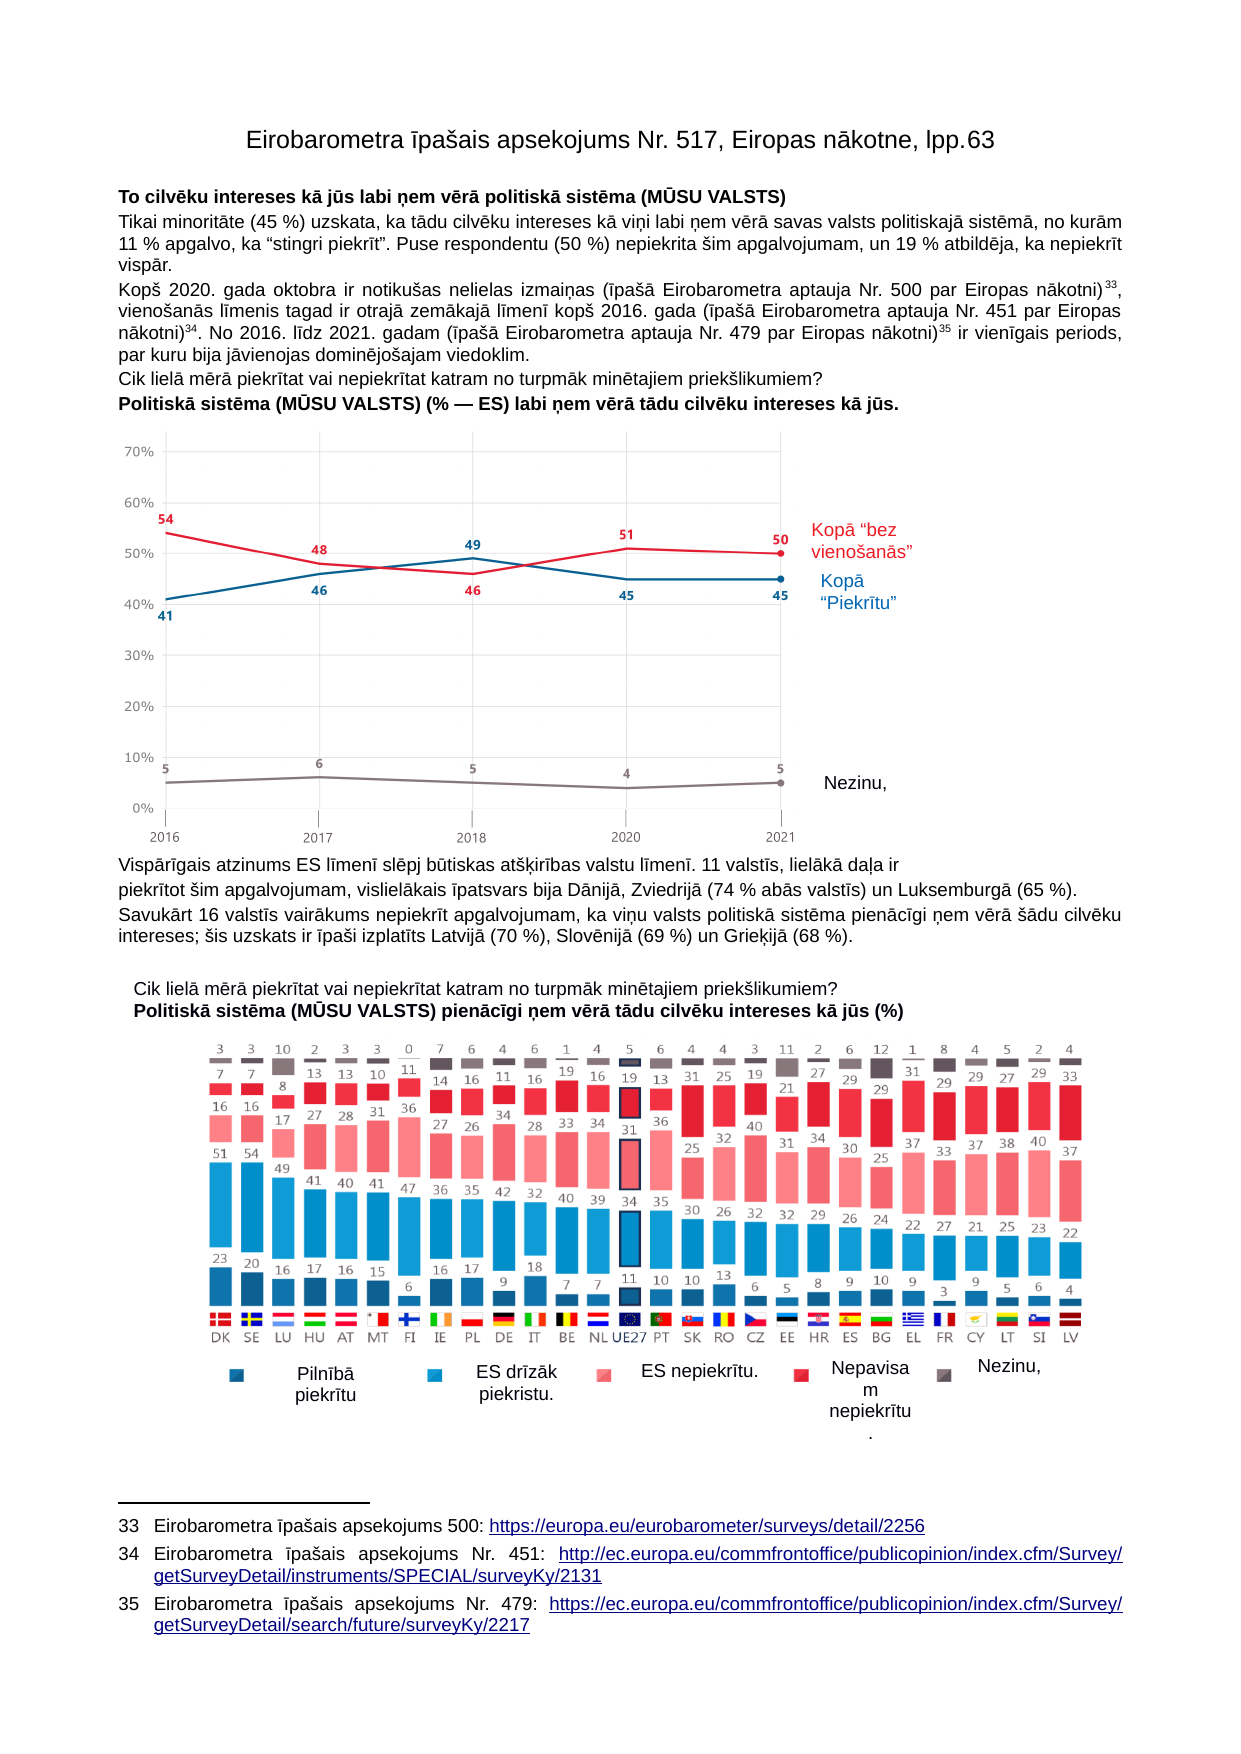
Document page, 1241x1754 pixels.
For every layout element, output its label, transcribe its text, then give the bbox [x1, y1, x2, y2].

text Vispārīgais atzinums ES līmenī slēpj būtiskas atšķirības valstu līmenī. 11 valstīs, lielākā daļa ir [118, 516, 1122, 876]
text Eirobarometra īpašais apsekojums Nr. 451: http://ec.europa.eu/commfrontoffice/publicopinion/index.cfm/Survey/getSurveyDetail/instruments/SPECIAL/surveyKy/2131 [118, 1543, 1122, 1586]
picture [118, 424, 795, 851]
text piekrītot šim apgalvojumam, vislielākais īpatsvars bija Dānijā, Zviedrijā (74 % abās valstīs) un Luksemburgā (65 %). [118, 879, 1122, 901]
text Tikai minoritāte (45 %) uzskata, ka tādu cilvēku intereses kā viņi labi ņem vērā savas valsts politiskajā sistēmā, no kurām 11 % apgalvo, ka “stingri piekrīt”. Puse respondentu (50 %) nepiekrita šim apgalvojumam, un 19 % atbildēja, ka nepiekrīt vispār. [118, 211, 1122, 276]
text Eirobarometra īpašais apsekojums 500: https://europa.eu/eurobarometer/surveys/detail/2256 [118, 1515, 1122, 1537]
text Eirobarometra īpašais apsekojums Nr. 479: https://ec.europa.eu/commfrontoffice/publicopinion/index.cfm/Survey/getSurveyDetail/search/future/surveyKy/2217 [118, 1593, 1122, 1636]
text Kopš 2020. gada oktobra ir notikušas nelielas izmaiņas (īpašā Eirobarometra aptauja Nr. 500 par Eiropas nākotni), vienošanās līmenis tagad ir otrajā zemākajā līmenī kopš 2016. gada (īpašā Eirobarometra aptauja Nr. 451 par Eiropas nākotni). No 2016. līdz 2021. gadam (īpašā Eirobarometra aptauja Nr. 479 par Eiropas nākotni) ir vienīgais periods, par kuru bija jāvienojas dominējošajam viedoklim. [118, 279, 1122, 365]
picture [223, 1359, 960, 1402]
text Cik lielā mērā piekrītat vai nepiekrītat katram no turpmāk minētajiem priekšlikumiem? [118, 368, 1122, 390]
text Politiskā sistēma (MŪSU VALSTS) (% — ES) labi ņem vērā tādu cilvēku intereses kā jūs. [118, 393, 1122, 414]
text To cilvēku intereses kā jūs labi ņem vērā politiskā sistēma (MŪSU VALSTS) [118, 186, 1122, 208]
text Savukārt 16 valstīs vairākums nepiekrīt apgalvojumam, ka viņu valsts politiskā sistēma pienācīgi ņem vērā šādu cilvēku intereses; šis uzskats ir īpaši izplatīts Latvijā (70 %), Slovēnijā (69 %) un Grieķijā (68 %). [118, 904, 1122, 947]
picture [200, 1038, 1093, 1347]
